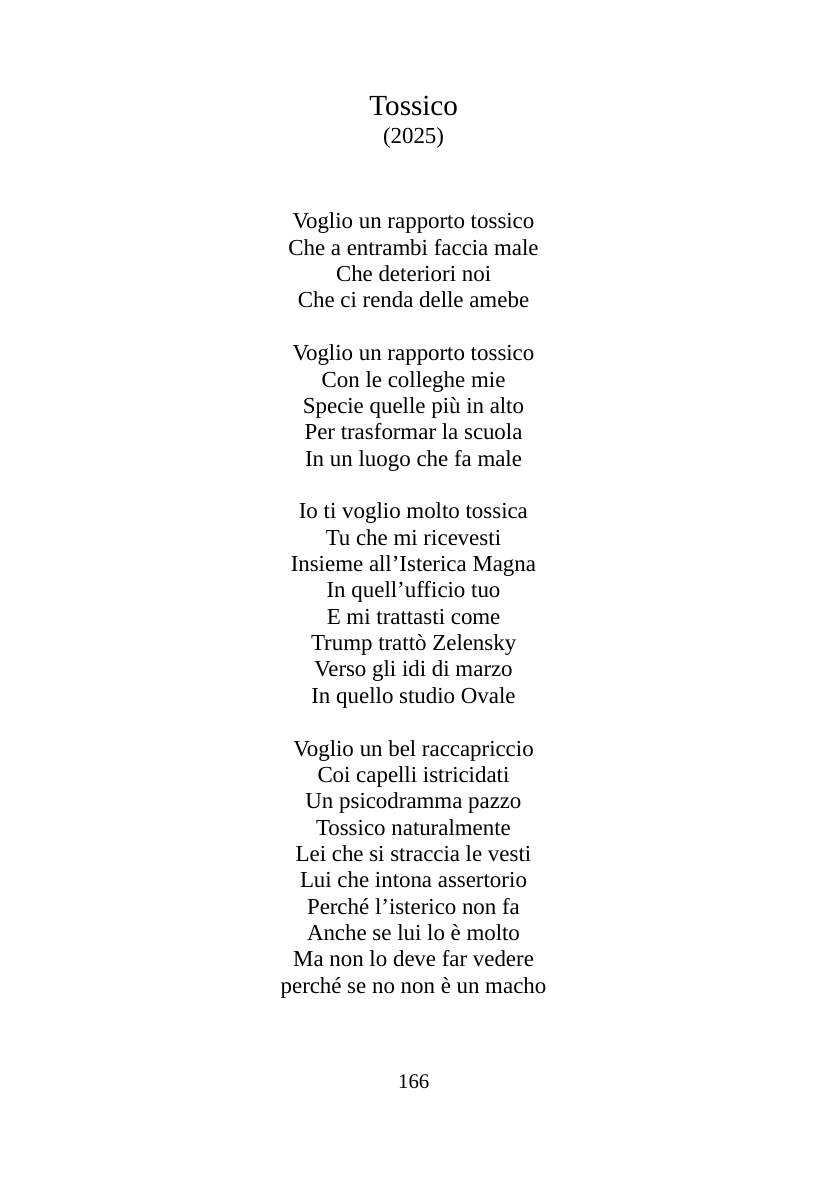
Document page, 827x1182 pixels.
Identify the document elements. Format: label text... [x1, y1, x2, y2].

text Tossico naturalmente [88, 814, 738, 840]
text Lui che intona assertorio [88, 866, 738, 893]
text perché se no non è un macho [88, 972, 738, 998]
text Specie quelle più in alto [88, 392, 738, 418]
text Ma non lo deve far vedere [88, 945, 738, 972]
text Tossico (2025) [88, 88, 738, 148]
text In quell’ufficio tuo [88, 576, 738, 603]
text Che a entrambi faccia male [88, 234, 738, 260]
text Verso gli idi di marzo [88, 656, 738, 682]
text Che ci renda delle amebe [88, 287, 738, 313]
text Un psicodramma pazzo [88, 787, 738, 814]
text E mi trattasti come [88, 603, 738, 629]
text Per trasformar la scuola [88, 418, 738, 445]
text Trump trattò Zelensky [88, 629, 738, 656]
text Voglio un rapporto tossico [88, 207, 738, 234]
text Anche se lui lo è molto [88, 919, 738, 945]
text In un luogo che fa male [88, 445, 738, 471]
text Che deteriori noi [88, 260, 738, 287]
text Con le colleghe mie [88, 366, 738, 392]
text Voglio un bel raccapriccio [88, 734, 738, 761]
text Io ti voglio molto tossica [88, 497, 738, 524]
text Coi capelli istricidati [88, 761, 738, 787]
text In quello studio Ovale [88, 682, 738, 708]
text Insieme all’Isterica Magna [88, 550, 738, 576]
text Lei che si straccia le vesti [88, 840, 738, 866]
text Tu che mi ricevesti [88, 524, 738, 550]
text Voglio un rapporto tossico [88, 339, 738, 366]
text Perché l’isterico non fa [88, 893, 738, 919]
